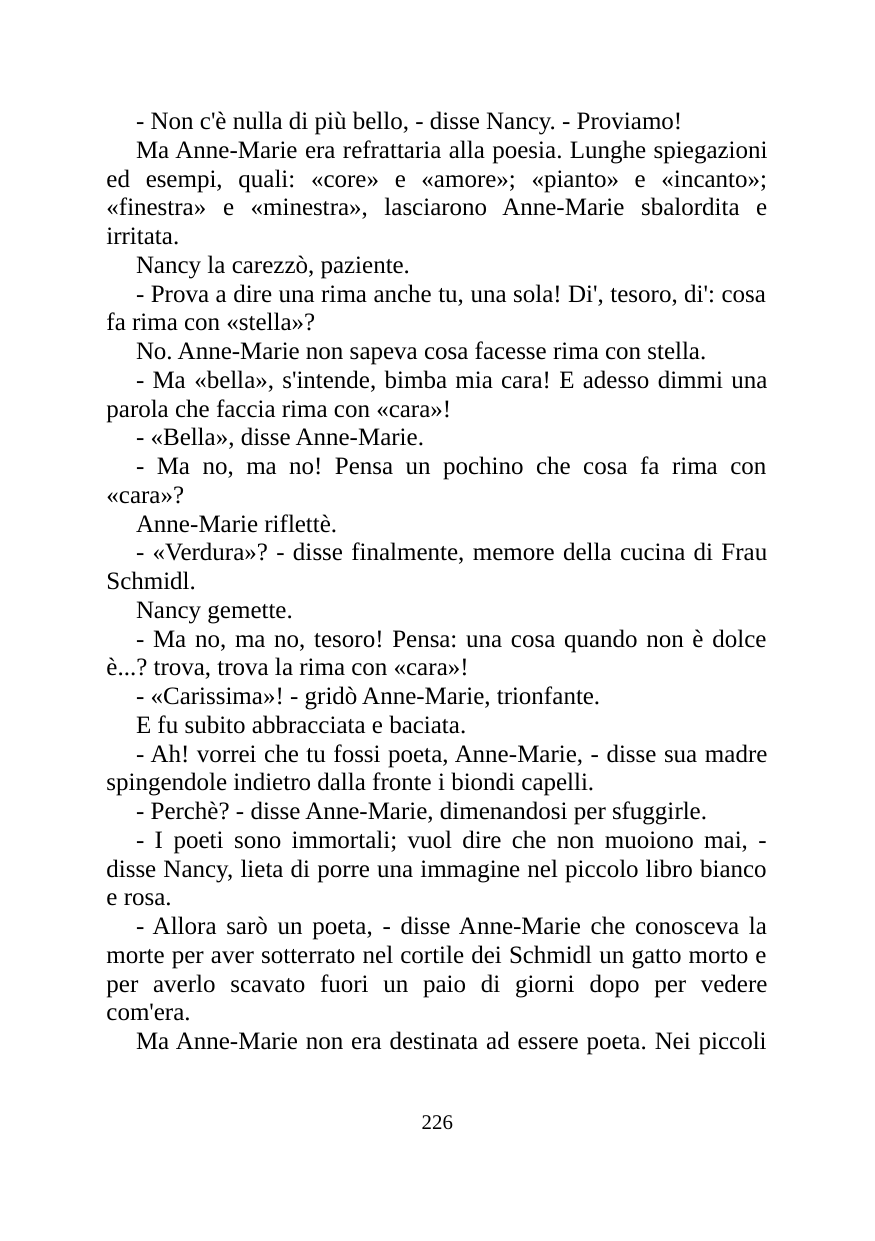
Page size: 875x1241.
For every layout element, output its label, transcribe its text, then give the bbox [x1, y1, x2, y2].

text Ma Anne-Marie era refrattaria alla poesia. Lunghe spiegazioni ed esempi, quali: «core» e «amore»; «pianto» e «incanto»; «finestra» e «minestra», lasciarono Anne-Marie sbalordita e irritata. [106, 135, 768, 250]
text - Ma «bella», s'intende, bimba mia cara! E adesso dimmi una parola che faccia rima con «cara»! [106, 365, 768, 422]
text E fu subito abbracciata e baciata. [106, 710, 768, 739]
text - Ah! vorrei che tu fossi poeta, Anne-Marie, - disse sua madre spingendole indietro dalla fronte i biondi capelli. [106, 739, 768, 796]
text - I poeti sono immortali; vuol dire che non muoiono mai, - disse Nancy, lieta di porre una immagine nel piccolo libro bianco e rosa. [106, 825, 768, 911]
text - «Carissima»! - gridò Anne-Marie, trionfante. [106, 681, 768, 710]
text - Ma no, ma no, tesoro! Pensa: una cosa quando non è dolce è...? trova, trova la rima con «cara»! [106, 624, 768, 681]
text Nancy la carezzò, paziente. [106, 250, 768, 279]
text Ma Anne-Marie non era destinata ad essere poeta. Nei piccoli [106, 1026, 768, 1055]
text Anne-Marie riflettè. [106, 509, 768, 537]
text - «Verdura»? - disse finalmente, memore della cucina di Frau Schmidl. [106, 537, 768, 595]
text - Allora sarò un poeta, - disse Anne-Marie che conosceva la morte per aver sotterrato nel cortile dei Schmidl un gatto morto e per averlo scavato fuori un paio di giorni dopo per vedere com'era. [106, 911, 768, 1026]
text - Non c'è nulla di più bello, - disse Nancy. - Proviamo! [106, 106, 768, 135]
text - Ma no, ma no! Pensa un pochino che cosa fa rima con «cara»? [106, 451, 768, 509]
text - Perchè? - disse Anne-Marie, dimenandosi per sfuggirle. [106, 796, 768, 825]
text Nancy gemette. [106, 595, 768, 624]
text - «Bella», disse Anne-Marie. [106, 422, 768, 451]
text - Prova a dire una rima anche tu, una sola! Di', tesoro, di': cosa fa rima con «stella»? [106, 279, 768, 336]
text No. Anne-Marie non sapeva cosa facesse rima con stella. [106, 336, 768, 365]
